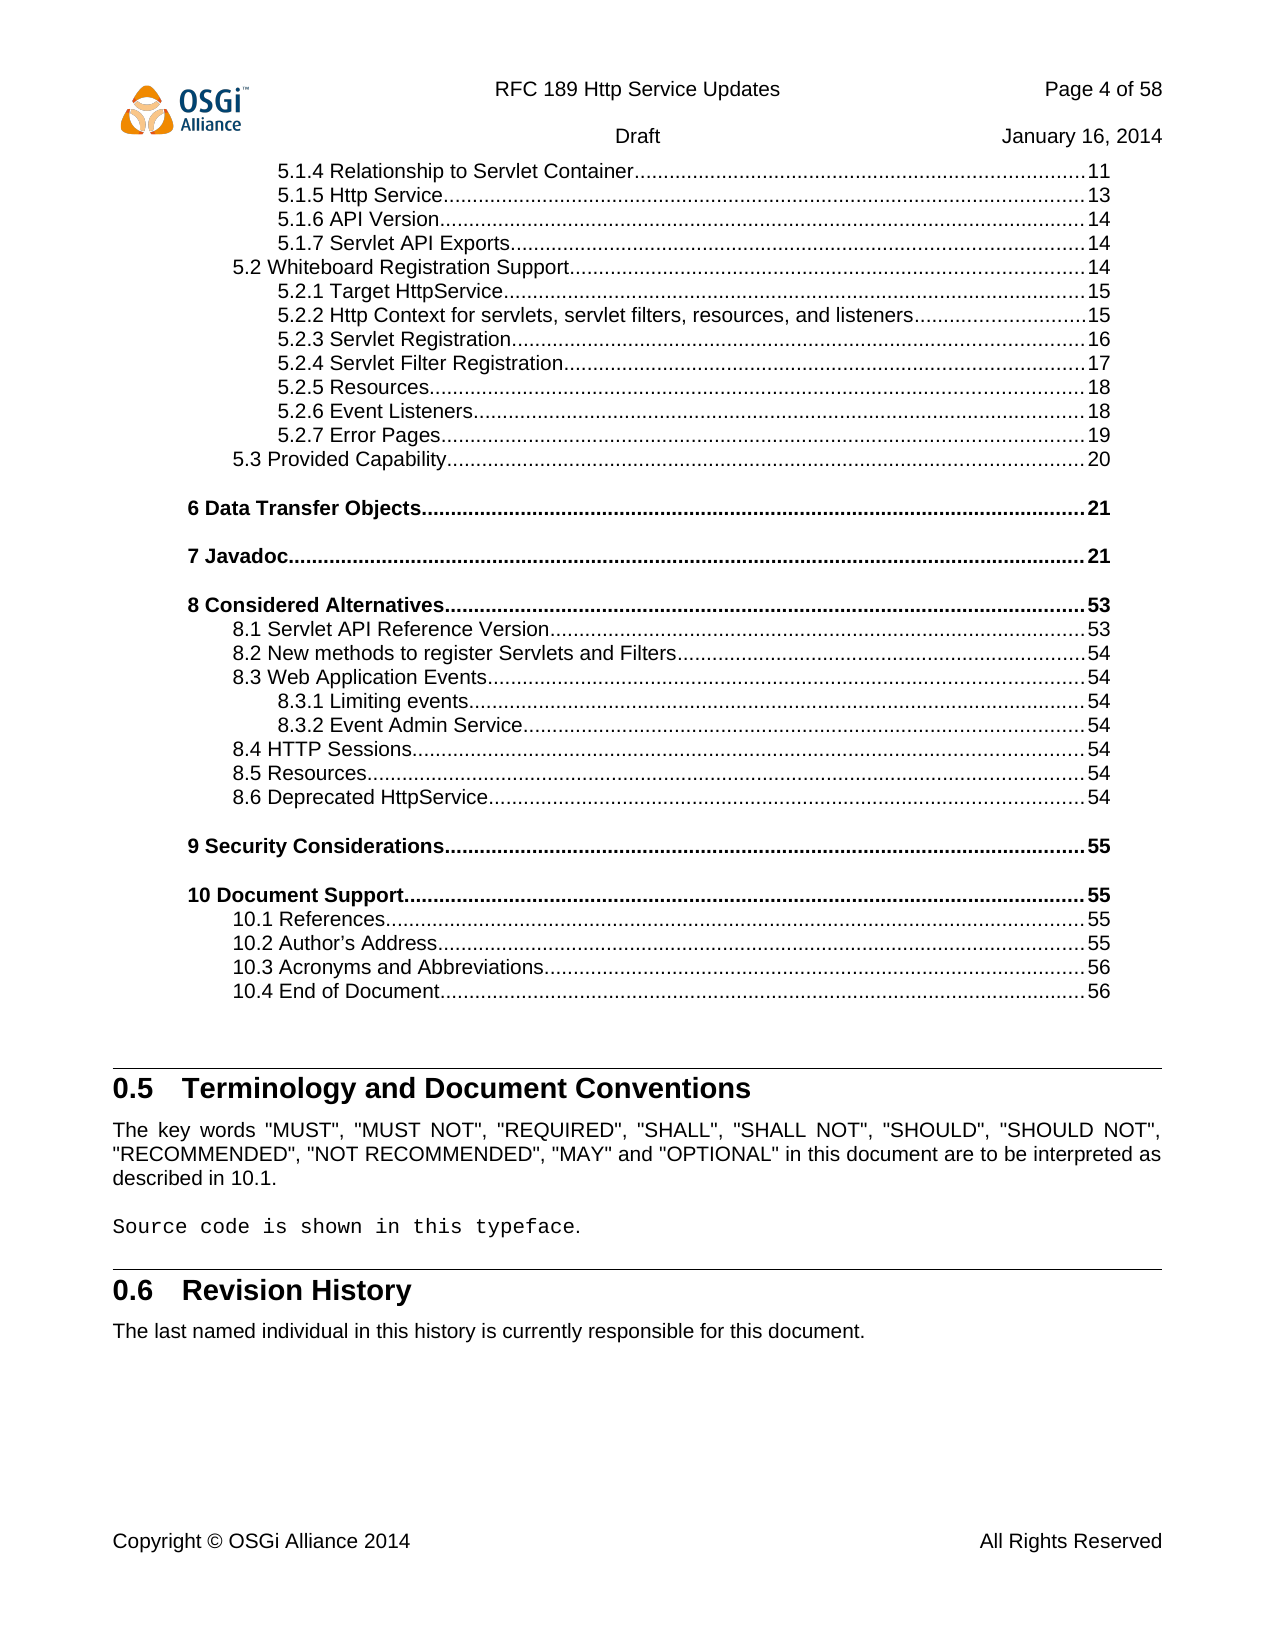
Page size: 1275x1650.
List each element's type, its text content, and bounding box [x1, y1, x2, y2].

text The key words "MUST", "MUST NOT", "REQUIRED", "SHALL", "SHALL NOT", "SHOULD", "SHOULD NOT", "RECOMMENDED", "NOT RECOMMENDED", "MAY" and "OPTIONAL" in this document are to be interpreted as described in . [112, 1117, 1162, 1189]
text 8.3.2 Event Admin Service 54 [277, 713, 1162, 737]
text 5.1.5 Http Service 13 [277, 183, 1162, 207]
subtitle Terminology and Document Conventions [112, 1069, 1162, 1105]
text 5.2.1 Target HttpService 15 [277, 279, 1162, 303]
text 5.2.6 Event Listeners 18 [277, 398, 1162, 422]
text 8.3.1 Limiting events 54 [277, 689, 1162, 713]
text 10.2 Author’s Address 55 [232, 931, 1162, 955]
text 10.4 End of Document 56 [232, 979, 1162, 1003]
text 8.6 Deprecated HttpService 54 [232, 785, 1162, 809]
text 5.2.5 Resources 18 [277, 374, 1162, 398]
text Source code is shown in this typeface. [112, 1214, 1162, 1240]
text 5.1.6 API Version 14 [277, 207, 1162, 231]
text 6 Data Transfer Objects 21 [187, 495, 1162, 519]
text The last named individual in this history is currently responsible for this document. [112, 1318, 1162, 1342]
text 10.1 References 55 [232, 907, 1162, 931]
text 8.5 Resources 54 [232, 761, 1162, 785]
text 8.2 New methods to register Servlets and Filters 54 [232, 641, 1162, 665]
text 8.3 Web Application Events 54 [232, 665, 1162, 689]
text 8.1 Servlet API Reference Version 53 [232, 617, 1162, 641]
subtitle Revision History [112, 1270, 1162, 1306]
text 5.1.7 Servlet API Exports 14 [277, 231, 1162, 255]
text 8.4 HTTP Sessions 54 [232, 737, 1162, 761]
text 5.3 Provided Capability 20 [232, 446, 1162, 470]
text 5.2.2 Http Context for servlets, servlet filters, resources, and listeners 15 [277, 303, 1162, 327]
text 10.3 Acronyms and Abbreviations 56 [232, 955, 1162, 979]
text 7 Javadoc 21 [187, 544, 1162, 568]
text 9 Security Considerations 55 [187, 834, 1162, 858]
text 10 Document Support 55 [187, 883, 1162, 907]
text 5.2.7 Error Pages 19 [277, 422, 1162, 446]
text 8 Considered Alternatives 53 [187, 593, 1162, 617]
text 5.2 Whiteboard Registration Support 14 [232, 255, 1162, 279]
text 5.1.4 Relationship to Servlet Container 11 [277, 159, 1162, 183]
text 5.2.4 Servlet Filter Registration 17 [277, 351, 1162, 374]
picture [113, 78, 257, 142]
text 5.2.3 Servlet Registration 16 [277, 327, 1162, 351]
